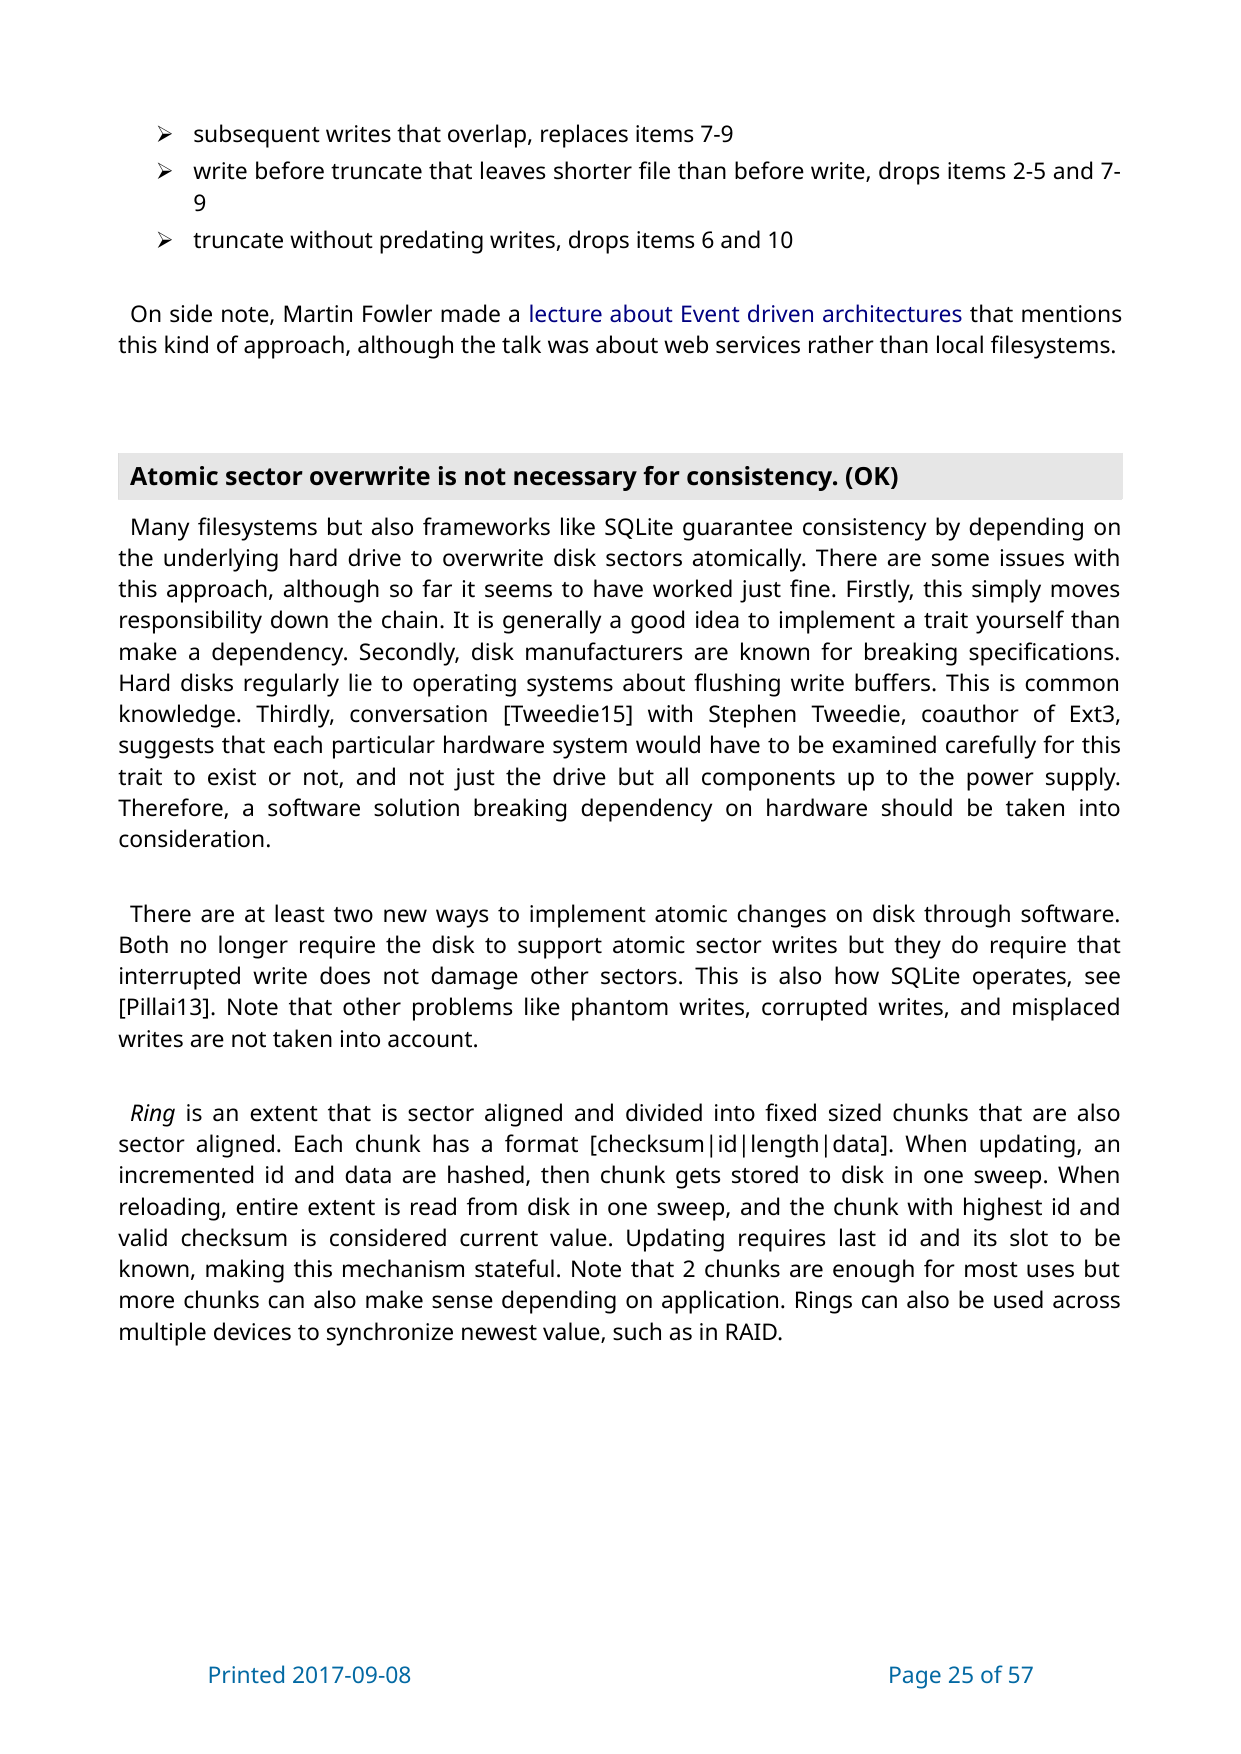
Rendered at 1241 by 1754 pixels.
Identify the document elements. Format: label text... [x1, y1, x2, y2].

list subsequent writes that overlap, replaces items 7-9 [156, 118, 1122, 149]
text There are at least two new ways to implement atomic changes on disk through software. Both no longer require the disk to support atomic sector writes but they do require that interrupted write does not damage other sectors. This is also how SQLite operates, see [Pillai13]. Note that other problems like phantom writes, corrupted writes, and misplaced writes are not taken into account. [118, 897, 1122, 1054]
list truncate without predating writes, drops items 6 and 10 [156, 224, 1122, 255]
text Ring is an extent that is sector aligned and divided into fixed sized chunks that are also sector aligned. Each chunk has a format [checksum|id|length|data]. When updating, an incremented id and data are hashed, then chunk gets stored to disk in one sweep. When reloading, entire extent is read from disk in one sweep, and the chunk with highest id and valid checksum is considered current value. Updating requires last id and its slot to be known, making this mechanism stateful. Note that 2 chunks are enough for most uses but more chunks can also make sense depending on application. Rings can also be used across multiple devices to synchronize newest value, such as in RAID. [118, 1097, 1122, 1347]
subtitle Atomic sector overwrite is not necessary for consistency. (OK) [119, 454, 1122, 499]
text Many filesystems but also frameworks like SQLite guarantee consistency by depending on the underlying hard drive to overwrite disk sectors atomically. There are some issues with this approach, although so far it seems to have worked just fine. Firstly, this simply moves responsibility down the chain. It is generally a good idea to implement a trait yourself than make a dependency. Secondly, disk manufacturers are known for breaking specifications. Hard disks regularly lie to operating systems about flushing write buffers. This is common knowledge. Thirdly, conversation [Tweedie15] with Stephen Tweedie, coauthor of Ext3, suggests that each particular hardware system would have to be examined carefully for this trait to exist or not, and not just the drive but all components up to the power supply. Therefore, a software solution breaking dependency on hardware should be taken into consideration. [118, 511, 1122, 854]
list write before truncate that leaves shorter file than before write, drops items 2-5 and 7-9 [156, 155, 1122, 218]
text On side note, Martin Fowler made a lecture about Event driven architectures that mentions this kind of approach, although the talk was about web services rather than local filesystems. [118, 298, 1122, 361]
